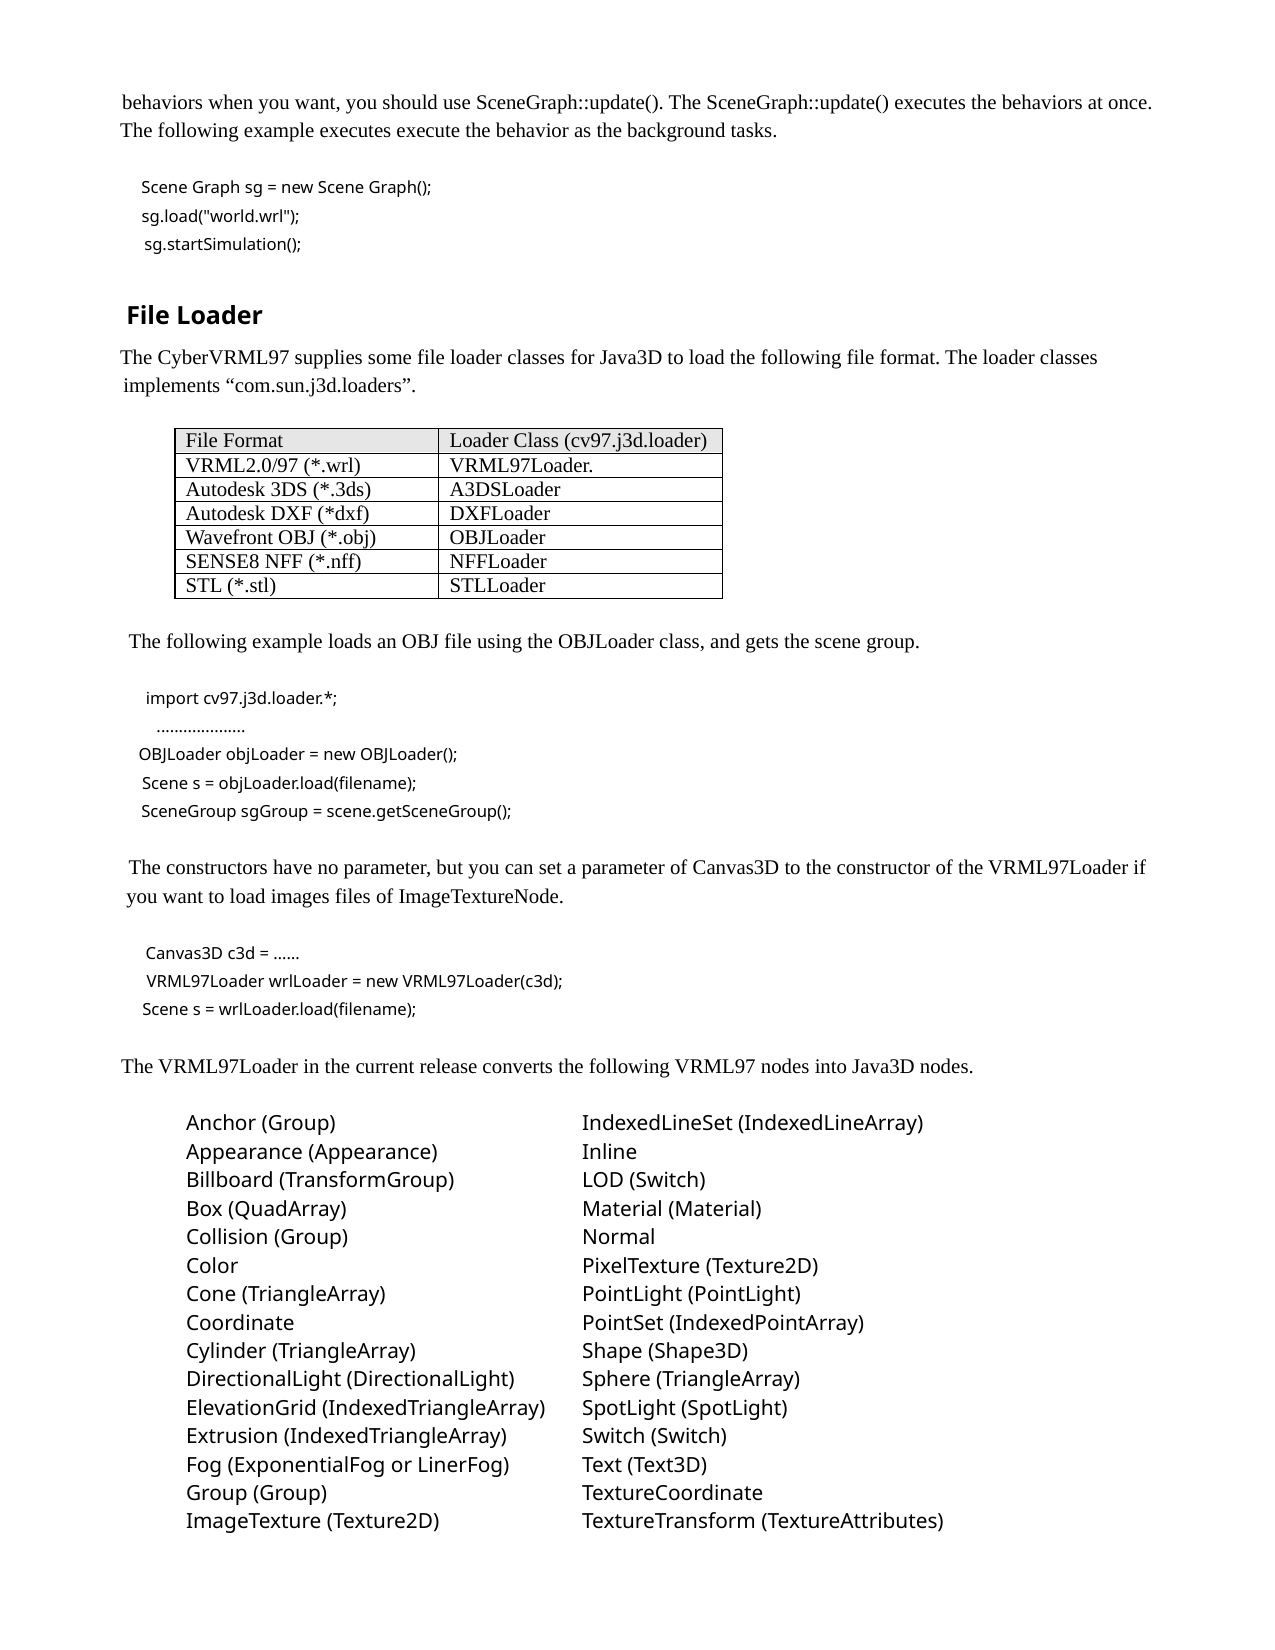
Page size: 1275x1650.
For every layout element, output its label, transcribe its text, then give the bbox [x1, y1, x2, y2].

text The VRML97Loader in the current release converts the following VRML97 nodes into Java3D nodes. [119, 1052, 1156, 1080]
text sg.load("world.wrl"); [138, 202, 1156, 230]
table_cell Cylinder (TriangleArray) [176, 1336, 571, 1364]
table_cell Color [176, 1251, 571, 1279]
table_cell Appearance (Appearance) [176, 1137, 571, 1165]
table_cell PointLight (PointLight) [571, 1279, 967, 1308]
table_cell Group (Group) [176, 1478, 571, 1507]
table_cell PointSet (IndexedPointArray) [571, 1308, 967, 1336]
table_cell Text (Text3D) [571, 1450, 967, 1478]
table_cell Shape (Shape3D) [571, 1336, 967, 1364]
table_cell SENSE8 NFF (*.nff) [176, 550, 438, 573]
table_cell PixelTexture (Texture2D) [571, 1251, 967, 1279]
text .................... [138, 712, 1156, 740]
table_cell OBJLoader [439, 526, 722, 549]
table_header Anchor (Group) [176, 1109, 571, 1137]
table_header IndexedLineSet (IndexedLineArray) [571, 1109, 967, 1137]
table_cell Box (QuadArray) [176, 1194, 571, 1222]
table_cell TextureCoordinate [571, 1478, 967, 1507]
text The constructors have no parameter, but you can set a parameter of Canvas3D to the constructor of the VRML97Loader if you want to load images files of ImageTextureNode. [119, 853, 1156, 910]
text sg.startSimulation(); [138, 230, 1156, 258]
table_cell Autodesk DXF (*dxf) [176, 502, 438, 525]
table_cell STL (*.stl) [176, 574, 438, 597]
text VRML97Loader wrlLoader = new VRML97Loader(c3d); [138, 967, 1156, 995]
text The CyberVRML97 supplies some file loader classes for Java3D to load the following file format. The loader classes implements “com.sun.j3d.loaders”. [119, 343, 1156, 400]
table_cell Autodesk 3DS (*.3ds) [176, 478, 438, 501]
table_cell SpotLight (SpotLight) [571, 1393, 967, 1421]
text OBJLoader objLoader = new OBJLoader(); [138, 740, 1156, 768]
table_cell Fog (ExponentialFog or LinerFog) [176, 1450, 571, 1478]
text The following example loads an OBJ file using the OBJLoader class, and gets the scene group. [119, 627, 1156, 655]
text SceneGroup sgGroup = scene.getSceneGroup(); [138, 797, 1156, 825]
table_cell LOD (Switch) [571, 1165, 967, 1194]
table_cell Switch (Switch) [571, 1421, 967, 1450]
text Scene s = objLoader.load(filename); [138, 768, 1156, 797]
text import cv97.j3d.loader.*; [138, 683, 1156, 712]
table_cell Inline [571, 1137, 967, 1165]
text behaviors when you want, you should use SceneGraph::update(). The SceneGraph::update() executes the behaviors at once. The following example executes execute the behavior as the background tasks. [119, 88, 1156, 145]
table_cell Extrusion (IndexedTriangleArray) [176, 1421, 571, 1450]
table_header File Format [176, 429, 438, 452]
table_cell A3DSLoader [439, 478, 722, 501]
table_cell Cone (TriangleArray) [176, 1279, 571, 1308]
table_cell NFFLoader [439, 550, 722, 573]
text Scene s = wrlLoader.load(filename); [138, 995, 1156, 1023]
table_cell Coordinate [176, 1308, 571, 1336]
table_cell TextureTransform (TextureAttributes) [571, 1507, 967, 1535]
table_cell VRML2.0/97 (*.wrl) [176, 454, 438, 477]
text Canvas3D c3d = …… [138, 938, 1156, 967]
table_cell Wavefront OBJ (*.obj) [176, 526, 438, 549]
table_cell Billboard (TransformGroup) [176, 1165, 571, 1194]
table_cell ElevationGrid (IndexedTriangleArray) [176, 1393, 571, 1421]
table_cell Normal [571, 1222, 967, 1251]
table_header Loader Class (cv97.j3d.loader) [439, 429, 722, 452]
table_cell STLLoader [439, 574, 722, 597]
table_cell Collision (Group) [176, 1222, 571, 1251]
table_cell ImageTexture (Texture2D) [176, 1507, 571, 1535]
table_cell VRML97Loader. [439, 454, 722, 477]
subtitle File Loader [119, 287, 1156, 343]
text Scene Graph sg = new Scene Graph(); [138, 173, 1156, 202]
table_cell Material (Material) [571, 1194, 967, 1222]
table_cell Sphere (TriangleArray) [571, 1365, 967, 1393]
table_cell DXFLoader [439, 502, 722, 525]
table_cell DirectionalLight (DirectionalLight) [176, 1365, 571, 1393]
